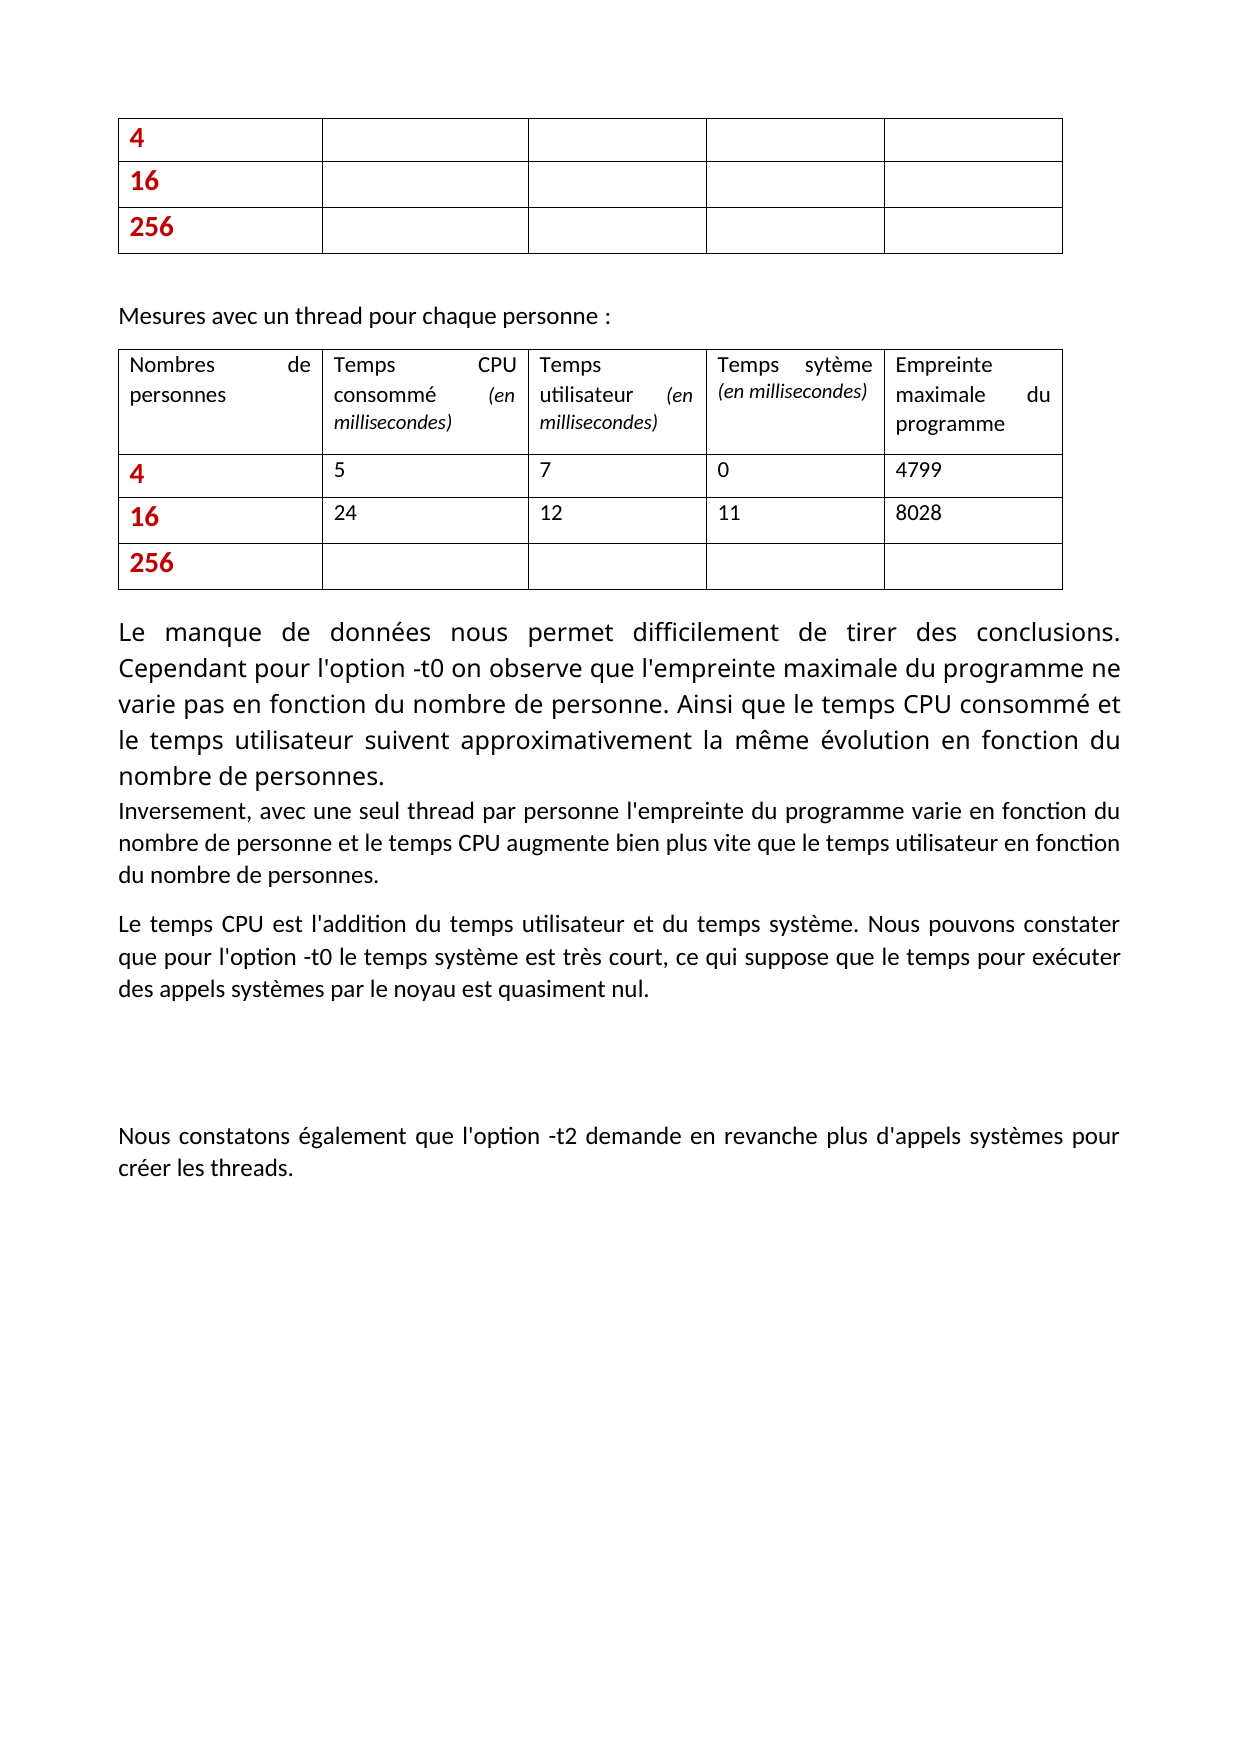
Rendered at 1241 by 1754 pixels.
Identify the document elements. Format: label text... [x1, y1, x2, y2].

table_cell 24 [323, 498, 528, 543]
table_cell 256 [119, 208, 322, 253]
table_cell 256 [119, 544, 322, 588]
table_header Temps sytème (en millisecondes) [707, 350, 884, 454]
table_cell [885, 119, 1062, 161]
table_cell 0 [707, 455, 884, 497]
table_header Empreinte maximale du programme [885, 350, 1062, 454]
table_cell [707, 119, 884, 161]
table_cell [529, 119, 706, 161]
table_header Temps utilisateur (en millisecondes) [529, 350, 706, 454]
table_cell [707, 162, 884, 207]
text Mesures avec un thread pour chaque personne : [118, 300, 1122, 331]
table_cell [323, 208, 528, 253]
table_cell 11 [707, 498, 884, 543]
table_cell [707, 544, 884, 588]
table_cell 4 [119, 119, 322, 161]
table_cell 12 [529, 498, 706, 543]
text Nous constatons également que l'option -t2 demande en revanche plus d'appels systèmes pour créer les threads. [118, 1120, 1122, 1183]
table_cell 4 [119, 455, 322, 497]
table_cell [323, 162, 528, 207]
table_cell 4799 [885, 455, 1062, 497]
table_cell 8028 [885, 498, 1062, 543]
table_cell 16 [119, 498, 322, 543]
table_header Temps CPU consommé (en millisecondes) [323, 350, 528, 454]
table_cell [323, 544, 528, 588]
table_cell [885, 544, 1062, 588]
table_cell 7 [529, 455, 706, 497]
table_cell [323, 119, 528, 161]
table_cell [529, 544, 706, 588]
table_cell [529, 208, 706, 253]
table_cell 16 [119, 162, 322, 207]
subtitle Le manque de données nous permet difficilement de tirer des conclusions. Cependant pour l'option -t0 on observe que l'empreinte maximale du programme ne varie pas en fonction du nombre de personne. Ainsi que le temps CPU consommé et le temps utilisateur suivent approximativement la même évolution en fonction du nombre de personnes. [118, 614, 1122, 793]
text Le temps CPU est l'addition du temps utilisateur et du temps système. Nous pouvons constater que pour l'option -t0 le temps système est très court, ce qui suppose que le temps pour exécuter des appels systèmes par le noyau est quasiment nul. [118, 908, 1122, 1003]
table_cell [529, 162, 706, 207]
table_header Nombres de personnes [119, 350, 322, 454]
table_cell [707, 208, 884, 253]
table_cell [885, 208, 1062, 253]
text Inversement, avec une seul thread par personne l'empreinte du programme varie en fonction du nombre de personne et le temps CPU augmente bien plus vite que le temps utilisateur en fonction du nombre de personnes. [118, 795, 1122, 890]
table_cell [885, 162, 1062, 207]
table_cell 5 [323, 455, 528, 497]
